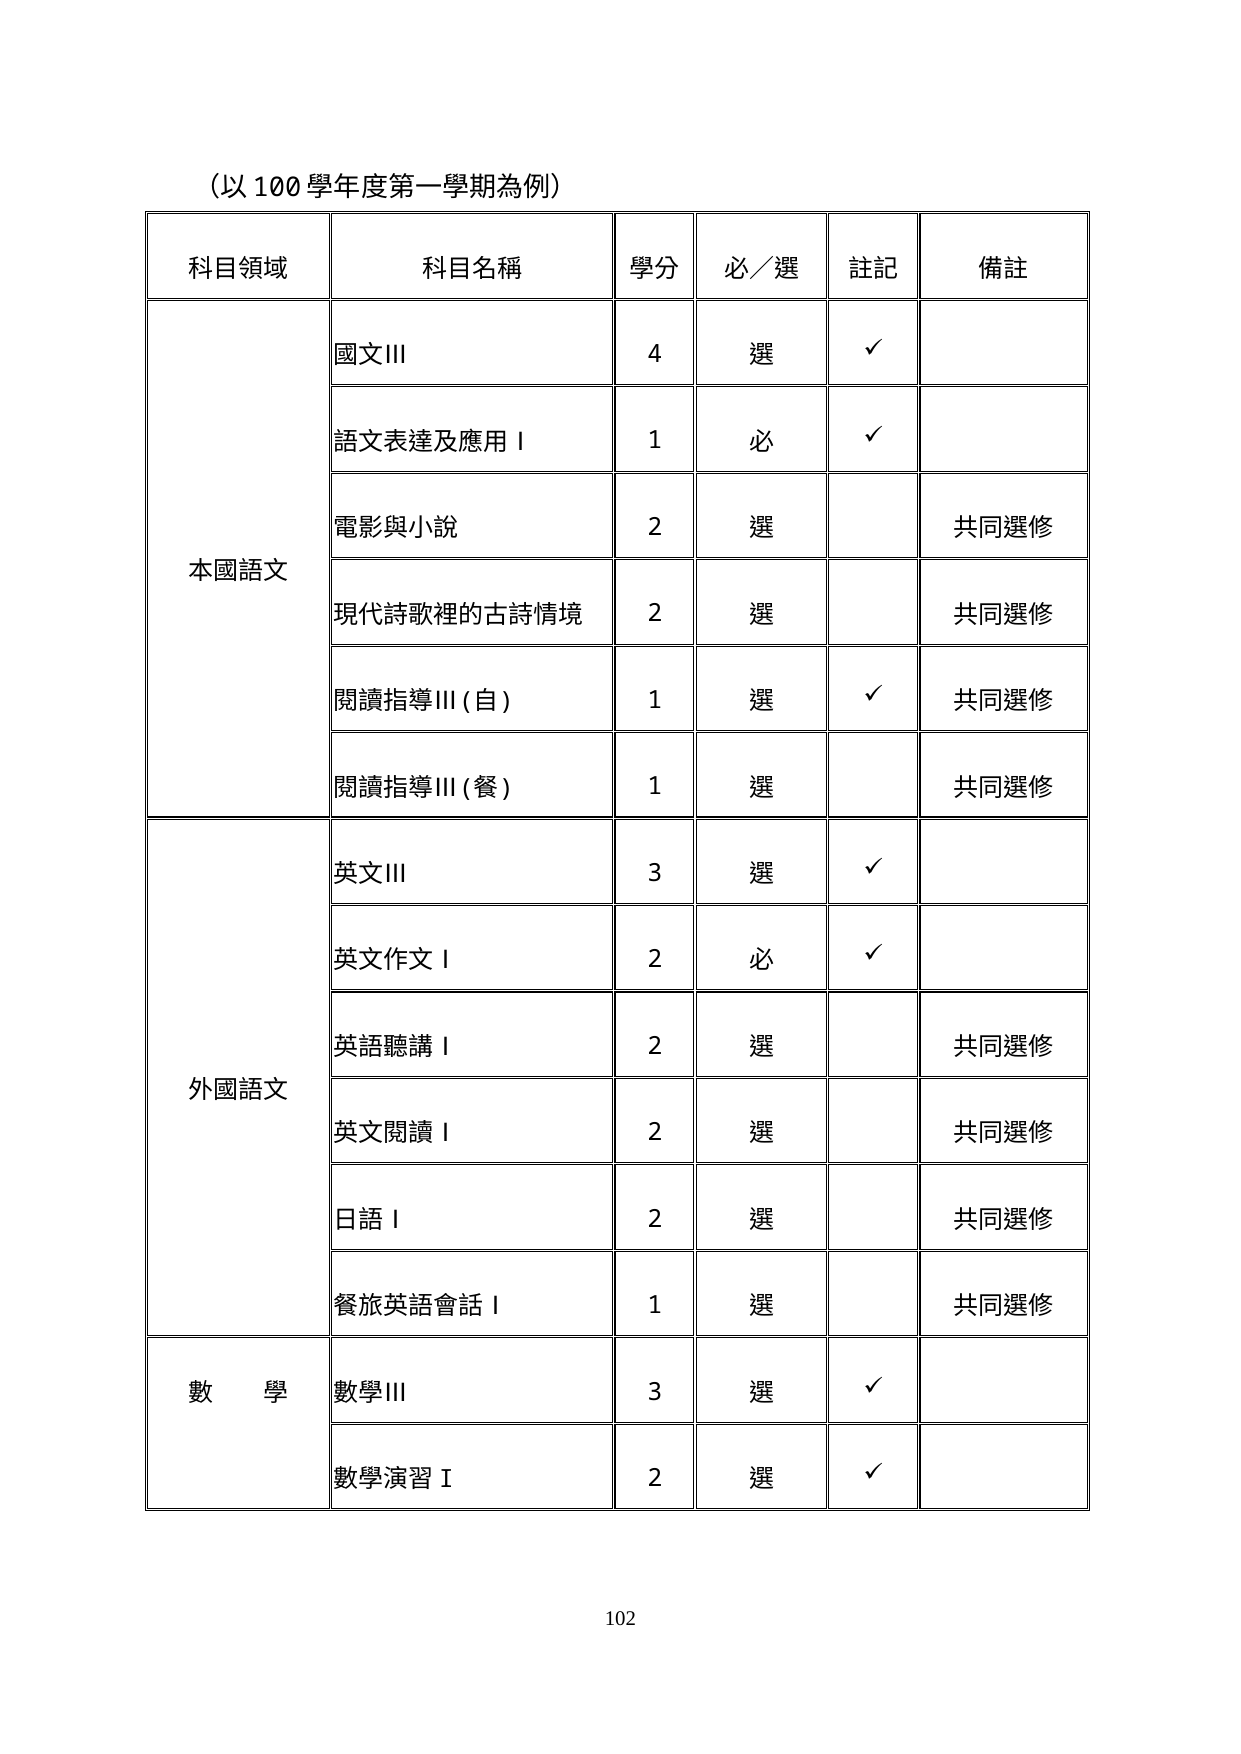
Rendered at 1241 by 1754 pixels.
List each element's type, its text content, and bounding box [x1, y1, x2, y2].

table_cell [829, 993, 917, 1076]
table_header 科目名稱 [332, 214, 612, 298]
table_cell 外國語文 [148, 820, 329, 1335]
table_cell ü [829, 906, 917, 989]
table_cell 1 [616, 733, 693, 816]
table_cell [921, 906, 1087, 989]
table_header [1090, 211, 1094, 298]
table_cell [1090, 1335, 1094, 1422]
table_cell 數學演習I [332, 1425, 612, 1508]
table_cell 本國語文 [148, 301, 329, 816]
table_header 註記 [829, 214, 917, 298]
table_cell [921, 301, 1087, 384]
table_cell 選 [697, 560, 826, 643]
table_cell 共同選修 [921, 1079, 1087, 1162]
table_cell 選 [697, 301, 826, 384]
table_cell [1090, 1422, 1094, 1508]
table_cell 3 [616, 1338, 693, 1422]
text （以100學年度第一學期為例） [193, 143, 1122, 206]
table_cell 電影與小說 [332, 474, 612, 557]
table_cell 選 [697, 993, 826, 1076]
table_header 備註 [921, 214, 1087, 298]
table_cell 選 [697, 820, 826, 903]
table_cell 1 [616, 1252, 693, 1335]
table_cell 必 [697, 387, 826, 471]
table_cell ü [829, 820, 917, 903]
table_cell [921, 1338, 1087, 1422]
table_cell [829, 1165, 917, 1249]
table_cell ü [829, 1338, 917, 1422]
table_cell ü [829, 301, 917, 384]
table_cell 選 [697, 1338, 826, 1422]
table_cell 共同選修 [921, 560, 1087, 643]
table_cell 語文表達及應用Ⅰ [332, 387, 612, 471]
table_cell [1090, 903, 1094, 989]
table_cell 共同選修 [921, 647, 1087, 730]
table_cell 英文作文Ⅰ [332, 906, 612, 989]
table_cell [829, 1079, 917, 1162]
table_cell 選 [697, 1252, 826, 1335]
table_cell [1090, 644, 1094, 730]
table_cell 2 [616, 560, 693, 643]
table_cell 1 [616, 387, 693, 471]
table_cell [1090, 816, 1094, 903]
table_cell [1090, 1162, 1094, 1249]
table_cell [1090, 1249, 1094, 1335]
table_header 科目領域 [148, 214, 329, 298]
table_cell 3 [616, 820, 693, 903]
table_cell [829, 733, 917, 816]
table_cell 閱讀指導Ⅲ(餐) [332, 733, 612, 816]
table_cell 共同選修 [921, 733, 1087, 816]
table_cell 1 [616, 647, 693, 730]
table_cell 英文閱讀Ⅰ [332, 1079, 612, 1162]
table_cell 選 [697, 474, 826, 557]
table_cell 選 [697, 1079, 826, 1162]
table_cell 英語聽講Ⅰ [332, 993, 612, 1076]
table_cell 選 [697, 1425, 826, 1508]
table_cell 2 [616, 993, 693, 1076]
table_cell 共同選修 [921, 1165, 1087, 1249]
table_cell ü [829, 387, 917, 471]
table_cell 選 [697, 1165, 826, 1249]
table_cell 現代詩歌裡的古詩情境 [332, 560, 612, 643]
table_cell 選 [697, 733, 826, 816]
table_cell 數 學 [148, 1338, 329, 1508]
table_cell ü [829, 647, 917, 730]
table_cell 共同選修 [921, 474, 1087, 557]
table_cell 選 [697, 647, 826, 730]
table_cell 4 [616, 301, 693, 384]
table_cell 2 [616, 1425, 693, 1508]
table_cell 共同選修 [921, 1252, 1087, 1335]
table_cell [1090, 1076, 1094, 1162]
table_cell 2 [616, 1079, 693, 1162]
table_cell [829, 560, 917, 643]
table_cell ü [829, 1425, 917, 1508]
table_header 必／選 [697, 214, 826, 298]
table_cell 國文Ⅲ [332, 301, 612, 384]
table_header 學分 [616, 214, 693, 298]
table_cell [921, 1425, 1087, 1508]
table_cell 餐旅英語會話Ⅰ [332, 1252, 612, 1335]
table_cell 英文Ⅲ [332, 820, 612, 903]
table_cell [1090, 730, 1094, 816]
table_cell 2 [616, 906, 693, 989]
table_cell 必 [697, 906, 826, 989]
table_cell [921, 820, 1087, 903]
table_cell 閱讀指導Ⅲ(自) [332, 647, 612, 730]
table_cell [921, 387, 1087, 471]
table_cell [1090, 557, 1094, 643]
table_cell [1090, 989, 1094, 1076]
table_cell 2 [616, 474, 693, 557]
table_cell 共同選修 [921, 993, 1087, 1076]
table_cell 日語Ⅰ [332, 1165, 612, 1249]
table_cell 2 [616, 1165, 693, 1249]
table_cell [829, 474, 917, 557]
table_cell [829, 1252, 917, 1335]
table_cell [1090, 384, 1094, 471]
table_cell [1090, 298, 1094, 384]
table_cell 數學Ⅲ [332, 1338, 612, 1422]
table_cell [1090, 471, 1094, 557]
